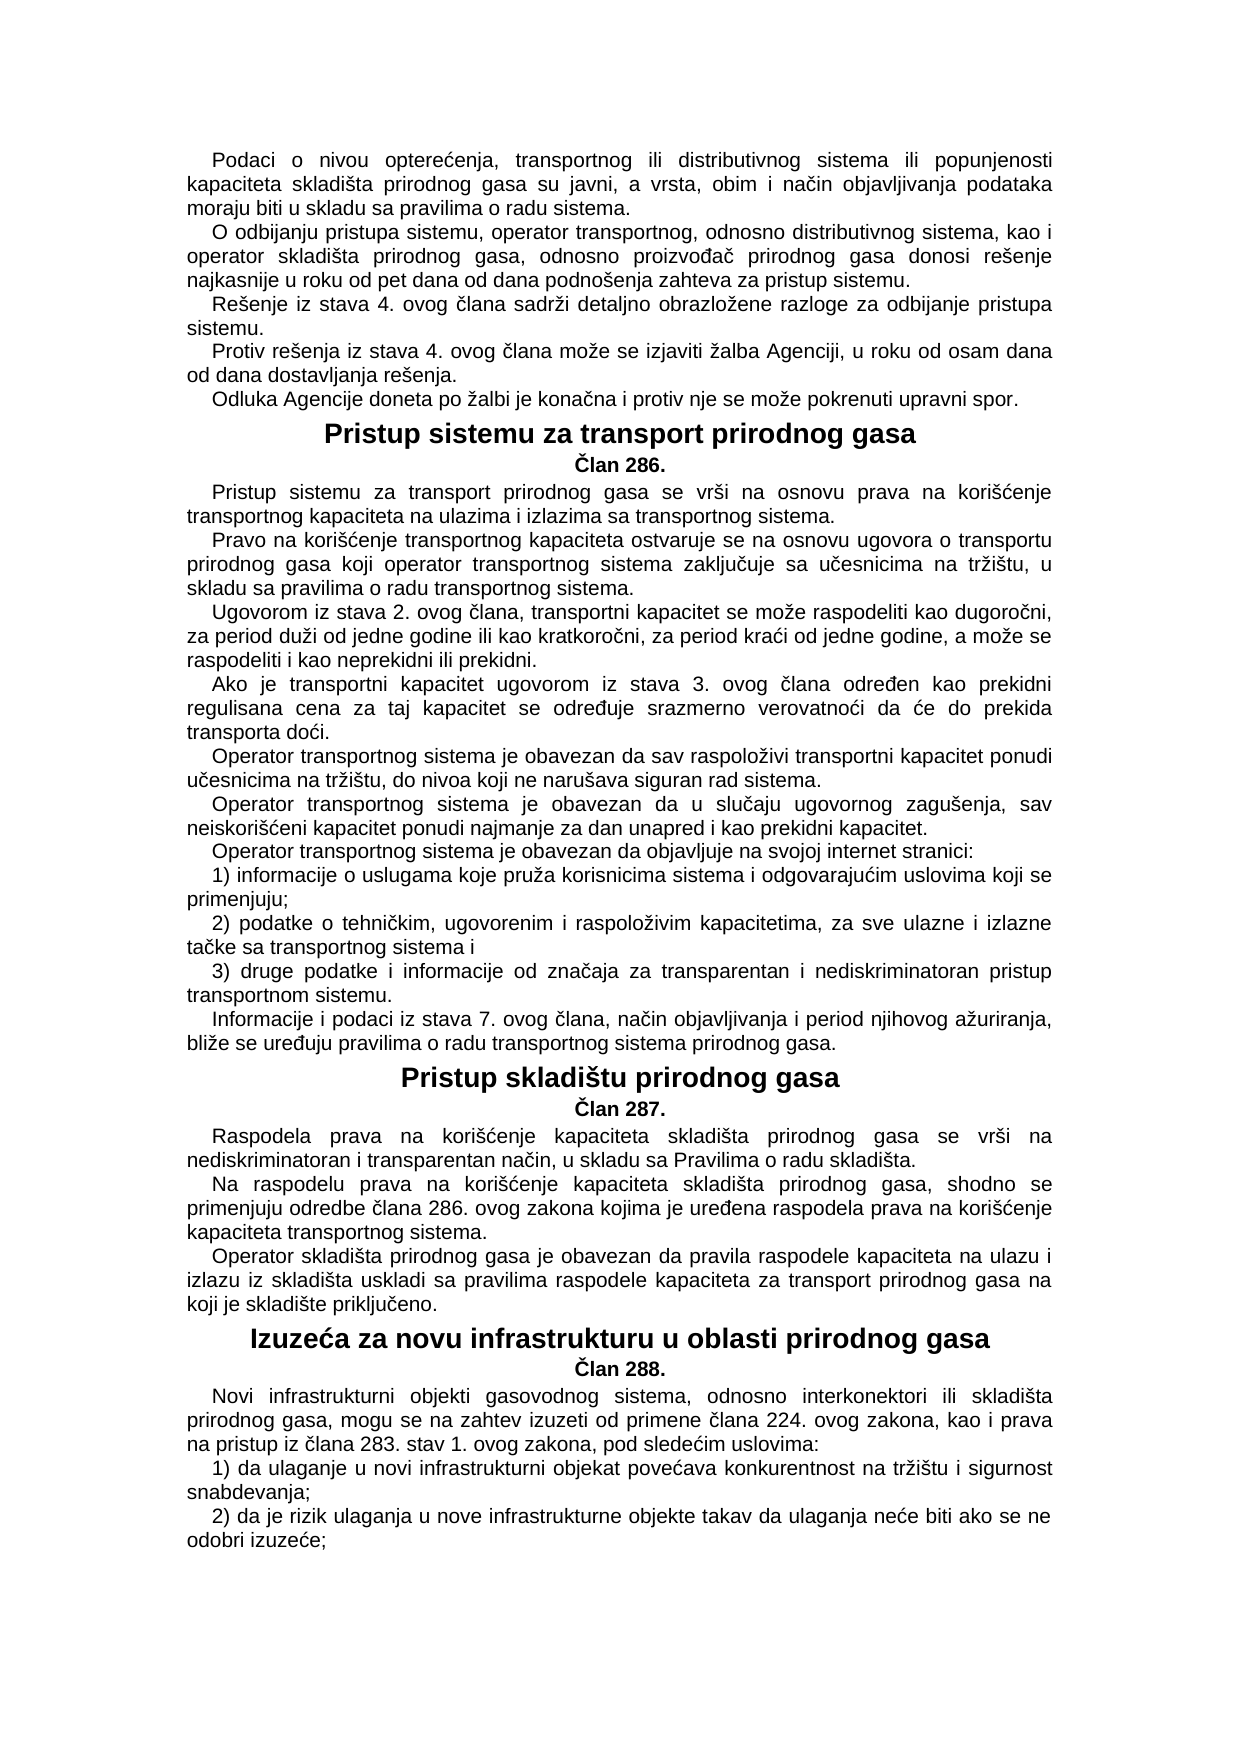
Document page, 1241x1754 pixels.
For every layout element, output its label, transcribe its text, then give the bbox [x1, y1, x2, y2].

text Operator transportnog sistema je obavezan da objavljuje na svojoj internet stranici: [187, 839, 1053, 863]
text Informacije i podaci iz stava 7. ovog člana, način objavljivanja i period njihovog ažuriranja, bliže se uređuju pravilima o radu transportnog sistema prirodnog gasa. [187, 1007, 1053, 1055]
text Novi infrastrukturni objekti gasovodnog sistema, odnosno interkonektori ili skladišta prirodnog gasa, mogu se na zahtev izuzeti od primene člana 224. ovog zakona, kao i prava na pristup iz člana 283. stav 1. ovog zakona, pod sledećim uslovima: [187, 1384, 1053, 1456]
text Rešenje iz stava 4. ovog člana sadrži detaljno obrazložene razloge za odbijanje pristupa sistemu. [187, 291, 1053, 339]
text Protiv rešenja iz stava 4. ovog člana može se izjaviti žalba Agenciji, u roku od osam dana od dana dostavljanja rešenja. [187, 339, 1053, 387]
text Na raspodelu prava na korišćenje kapaciteta skladišta prirodnog gasa, shodno se primenjuju odredbe člana 286. ovog zakona kojima je uređena raspodela prava na korišćenje kapaciteta transportnog sistema. [187, 1172, 1053, 1244]
text Pristup skladištu prirodnog gasa [148, 1061, 1093, 1094]
text Član 287. [148, 1097, 1093, 1121]
text Pristup sistemu za transport prirodnog gasa [148, 417, 1093, 450]
text Pristup sistemu za transport prirodnog gasa se vrši na osnovu prava na korišćenje transportnog kapaciteta na ulazima i izlazima sa transportnog sistema. [187, 480, 1053, 528]
text 1) informacije o uslugama koje pruža korisnicima sistema i odgovarajućim uslovima koji se primenjuju; [187, 863, 1053, 911]
text Član 286. [148, 453, 1093, 477]
text Operator transportnog sistema je obavezan da u slučaju ugovornog zagušenja, sav neiskorišćeni kapacitet ponudi najmanje za dan unapred i kao prekidni kapacitet. [187, 791, 1053, 839]
text 2) podatke o tehničkim, ugovorenim i raspoloživim kapacitetima, za sve ulazne i izlazne tačke sa transportnog sistema i [187, 911, 1053, 959]
text Podaci o nivou opterećenja, transportnog ili distributivnog sistema ili popunjenosti kapaciteta skladišta prirodnog gasa su javni, a vrsta, obim i način objavljivanja podataka moraju biti u skladu sa pravilima o radu sistema. [187, 148, 1053, 219]
text Ugovorom iz stava 2. ovog člana, transportni kapacitet se može raspodeliti kao dugoročni, za period duži od jedne godine ili kao kratkoročni, za period kraći od jedne godine, a može se raspodeliti i kao neprekidni ili prekidni. [187, 600, 1053, 672]
text Odluka Agencije doneta po žalbi je konačna i protiv nje se može pokrenuti upravni spor. [187, 387, 1053, 411]
text Član 288. [148, 1357, 1093, 1381]
text Operator transportnog sistema je obavezan da sav raspoloživi transportni kapacitet ponudi učesnicima na tržištu, do nivoa koji ne narušava siguran rad sistema. [187, 743, 1053, 791]
text Izuzeća za novu infrastrukturu u oblasti prirodnog gasa [148, 1322, 1093, 1354]
text 1) da ulaganje u novi infrastrukturni objekat povećava konkurentnost na tržištu i sigurnost snabdevanja; [187, 1456, 1053, 1504]
text 2) da je rizik ulaganja u nove infrastrukturne objekte takav da ulaganja neće biti ako se ne odobri izuzeće; [187, 1504, 1053, 1552]
text Ako je transportni kapacitet ugovorom iz stava 3. ovog člana određen kao prekidni regulisana cena za taj kapacitet se određuje srazmerno verovatnoći da će do prekida transporta doći. [187, 672, 1053, 743]
text Pravo na korišćenje transportnog kapaciteta ostvaruje se na osnovu ugovora o transportu prirodnog gasa koji operator transportnog sistema zaključuje sa učesnicima na tržištu, u skladu sa pravilima o radu transportnog sistema. [187, 528, 1053, 600]
text Raspodela prava na korišćenje kapaciteta skladišta prirodnog gasa se vrši na nediskriminatoran i transparentan način, u skladu sa Pravilima o radu skladišta. [187, 1124, 1053, 1172]
text Operator skladišta prirodnog gasa je obavezan da pravila raspodele kapaciteta na ulazu i izlazu iz skladišta uskladi sa pravilima raspodele kapaciteta za transport prirodnog gasa na koji je skladište priključeno. [187, 1244, 1053, 1316]
text O odbijanju pristupa sistemu, operator transportnog, odnosno distributivnog sistema, kao i operator skladišta prirodnog gasa, odnosno proizvođač prirodnog gasa donosi rešenje najkasnije u roku od pet dana od dana podnošenja zahteva za pristup sistemu. [187, 219, 1053, 291]
text 3) druge podatke i informacije od značaja za transparentan i nediskriminatoran pristup transportnom sistemu. [187, 959, 1053, 1007]
